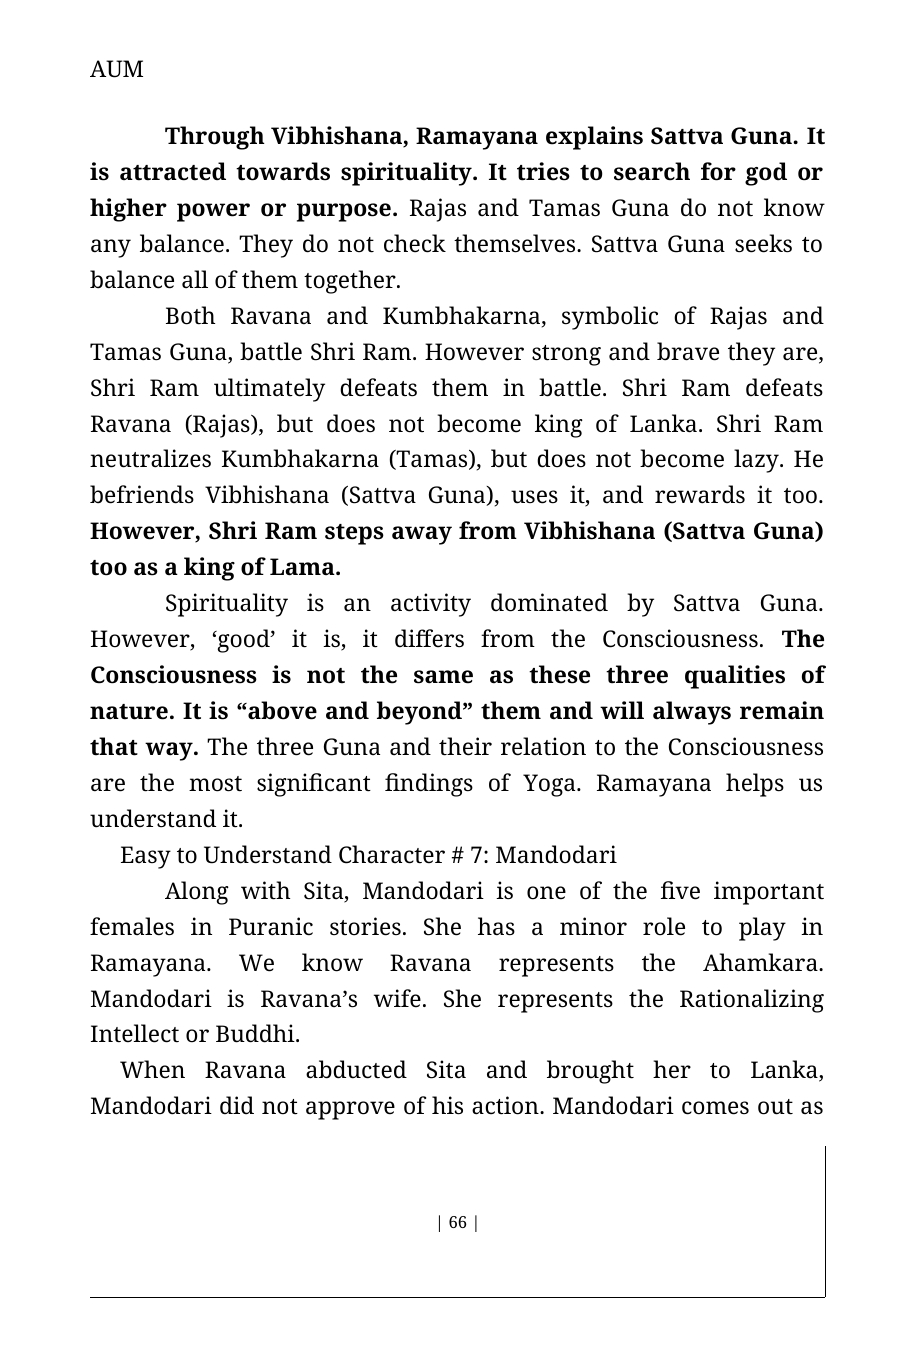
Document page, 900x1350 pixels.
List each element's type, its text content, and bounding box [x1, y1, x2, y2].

subtitle Easy to Understand Character # 7: Mandodari [90, 839, 825, 870]
text Spirituality is an activity dominated by Sattva Guna. However, ‘good’ it is, it differs from the Consciousness. The Consciousness is not the same as these three qualities of nature. It is “above and beyond” them and will always remain that way. The three Guna and their relation to the Consciousness are the most significant findings of Yoga. Ramayana helps us understand it. [90, 587, 825, 834]
text When Ravana abducted Sita and brought her to Lanka, Mandodari did not approve of his action. Mandodari comes out as [90, 1054, 825, 1122]
text Along with Sita, Mandodari is one of the five important females in Puranic stories. She has a minor role to play in Ramayana. We know Ravana represents the Ahamkara. Mandodari is Ravana’s wife. She represents the Rationalizing Intellect or Buddhi. [90, 875, 825, 1050]
text Through Vibhishana, Ramayana explains Sattva Guna. It is attracted towards spirituality. It tries to search for god or higher power or purpose. Rajas and Tamas Guna do not know any balance. They do not check themselves. Sattva Guna seeks to balance all of them together. [90, 120, 825, 295]
text Both Ravana and Kumbhakarna, symbolic of Rajas and Tamas Guna, battle Shri Ram. However strong and brave they are, Shri Ram ultimately defeats them in battle. Shri Ram defeats Ravana (Rajas), but does not become king of Lanka. Shri Ram neutralizes Kumbhakarna (Tamas), but does not become lazy. He befriends Vibhishana (Sattva Guna), uses it, and rewards it too. However, Shri Ram steps away from Vibhishana (Sattva Guna) too as a king of Lama. [90, 300, 825, 582]
